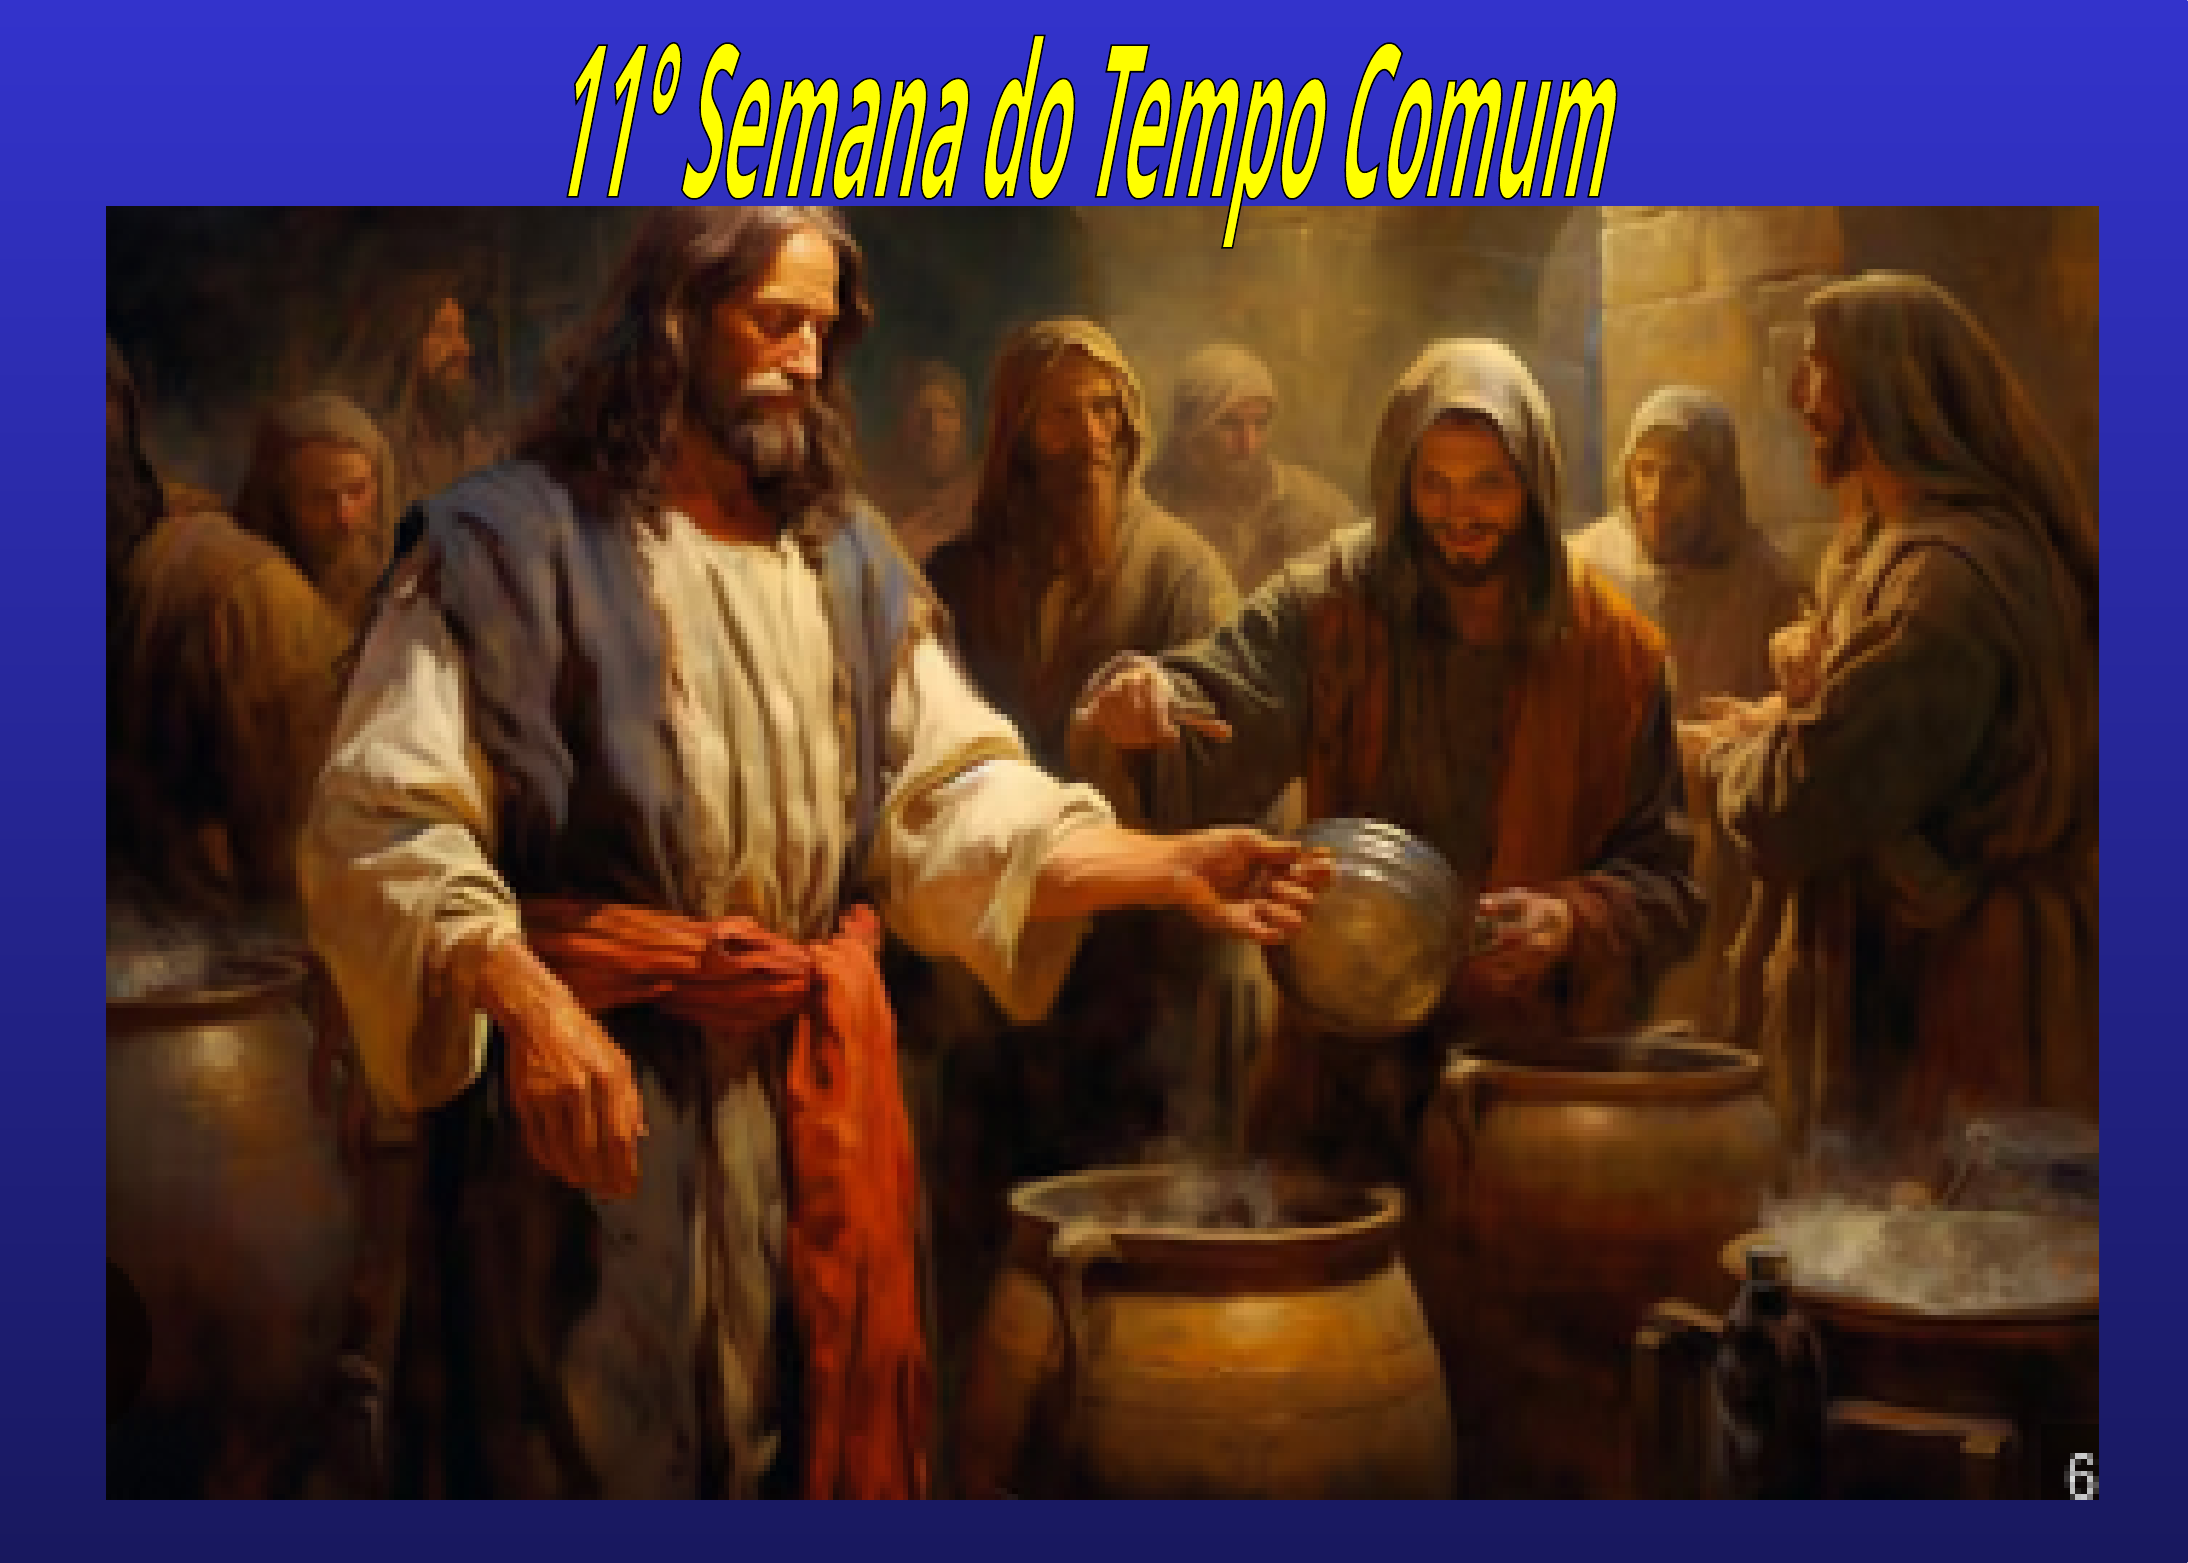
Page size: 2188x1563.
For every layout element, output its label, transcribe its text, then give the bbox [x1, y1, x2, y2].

text_box 11° Semana do Tempo Comum [652, 42, 682, 115]
text_box 11° Semana do Tempo Comum [833, 78, 881, 199]
text_box 11° Semana do Tempo Comum [607, 45, 648, 197]
text_box 11° Semana do Tempo Comum [567, 45, 608, 197]
text_box 11° Semana do Tempo Comum [1029, 78, 1075, 199]
text_box 11° Semana do Tempo Comum [984, 35, 1045, 199]
text_box 11° Semana do Tempo Comum [1345, 43, 1403, 199]
text_box 11° Semana do Tempo Comum [1425, 78, 1502, 197]
text_box 11° Semana do Tempo Comum [1222, 78, 1284, 248]
picture [106, 206, 2099, 1501]
text_box 11° Semana do Tempo Comum [1281, 78, 1327, 199]
text_box 11° Semana do Tempo Comum [681, 43, 741, 199]
text_box 11° Semana do Tempo Comum [726, 78, 771, 199]
text_box 11° Semana do Tempo Comum [1499, 80, 1553, 199]
text_box 11° Semana do Tempo Comum [762, 78, 839, 197]
text_box 11° Semana do Tempo Comum [1540, 78, 1617, 197]
text_box 11° Semana do Tempo Comum [921, 78, 969, 199]
text_box 11° Semana do Tempo Comum [1126, 78, 1171, 199]
text_box 11° Semana do Tempo Comum [1095, 45, 1150, 197]
text_box 11° Semana do Tempo Comum [873, 78, 927, 197]
text_box 11° Semana do Tempo Comum [1163, 78, 1240, 197]
text_box 11° Semana do Tempo Comum [1387, 78, 1433, 199]
